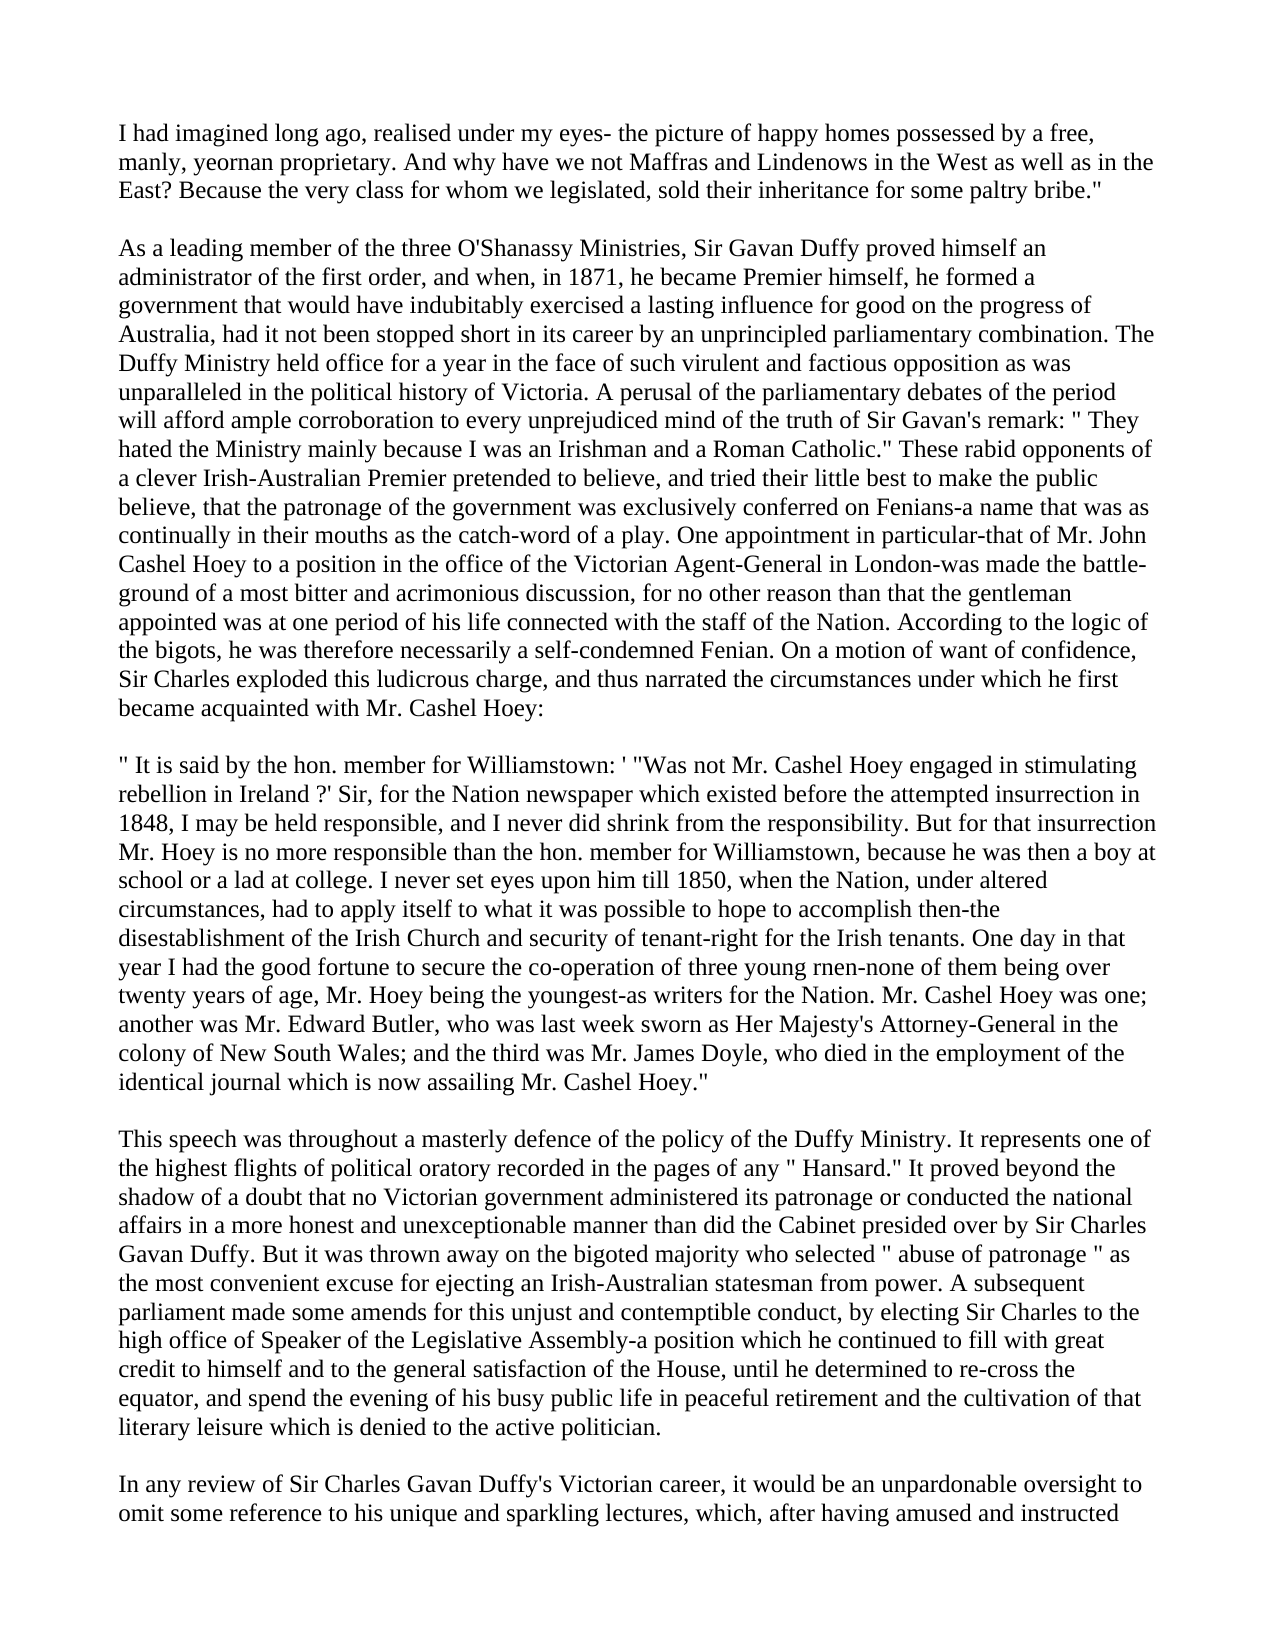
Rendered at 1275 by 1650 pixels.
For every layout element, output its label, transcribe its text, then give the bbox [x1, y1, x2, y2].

text In any review of Sir Charles Gavan Duffy's Victorian career, it would be an unpardonable oversight to omit some reference to his unique and sparkling lectures, which, after having amused and instructed [118, 1469, 1157, 1527]
text " It is said by the hon. member for Williamstown: ' "Was not Mr. Cashel Hoey engaged in stimulating rebellion in Ireland ?' Sir, for the Nation newspaper which existed before the attempted insurrection in 1848, I may be held responsible, and I never did shrink from the responsibility. But for that insurrection Mr. Hoey is no more responsible than the hon. member for Williamstown, because he was then a boy at school or a lad at college. I never set eyes upon him till 1850, when the Nation, under altered circumstances, had to apply itself to what it was possible to hope to accomplish then-the disestablishment of the Irish Church and security of tenant-right for the Irish tenants. One day in that year I had the good fortune to secure the co-operation of three young rnen-none of them being over twenty years of age, Mr. Hoey being the youngest-as writers for the Nation. Mr. Cashel Hoey was one; another was Mr. Edward Butler, who was last week sworn as Her Majesty's Attorney-General in the colony of New South Wales; and the third was Mr. James Doyle, who died in the employment of the identical journal which is now assailing Mr. Cashel Hoey." [118, 751, 1157, 1096]
text This speech was throughout a masterly defence of the policy of the Duffy Ministry. It represents one of the highest flights of political oratory recorded in the pages of any " Hansard." It proved beyond the shadow of a doubt that no Victorian government administered its patronage or conducted the national affairs in a more honest and unexceptionable manner than did the Cabinet presided over by Sir Charles Gavan Duffy. But it was thrown away on the bigoted majority who selected " abuse of patronage " as the most convenient excuse for ejecting an Irish-Australian statesman from power. A subsequent parliament made some amends for this unjust and contemptible conduct, by electing Sir Charles to the high office of Speaker of the Legislative Assembly-a position which he continued to fill with great credit to himself and to the general satisfaction of the House, until he determined to re-cross the equator, and spend the evening of his busy public life in peaceful retirement and the cultivation of that literary leisure which is denied to the active politician. [118, 1124, 1157, 1441]
text As a leading member of the three O'Shanassy Ministries, Sir Gavan Duffy proved himself an administrator of the first order, and when, in 1871, he became Premier himself, he formed a government that would have indubitably exercised a lasting influence for good on the progress of Australia, had it not been stopped short in its career by an unprincipled parliamentary combination. The Duffy Ministry held office for a year in the face of such virulent and factious opposition as was unparalleled in the political history of Victoria. A perusal of the parliamentary debates of the period will afford ample corroboration to every unprejudiced mind of the truth of Sir Gavan's remark: " They hated the Ministry mainly because I was an Irishman and a Roman Catholic." These rabid opponents of a clever Irish-Australian Premier pretended to believe, and tried their little best to make the public believe, that the patronage of the government was exclusively conferred on Fenians-a name that was as continually in their mouths as the catch-word of a play. One appointment in particular-that of Mr. John Cashel Hoey to a position in the office of the Victorian Agent-General in London-was made the battle-ground of a most bitter and acrimonious discussion, for no other reason than that the gentleman appointed was at one period of his life connected with the staff of the Nation. According to the logic of the bigots, he was therefore necessarily a self-condemned Fenian. On a motion of want of confidence, Sir Charles exploded this ludicrous charge, and thus narrated the circumstances under which he first became acquainted with Mr. Cashel Hoey: [118, 233, 1157, 722]
text I had imagined long ago, realised under my eyes- the picture of happy homes possessed by a free, manly, yeornan proprietary. And why have we not Maffras and Lindenows in the West as well as in the East? Because the very class for whom we legislated, sold their inheritance for some paltry bribe." [118, 118, 1157, 204]
